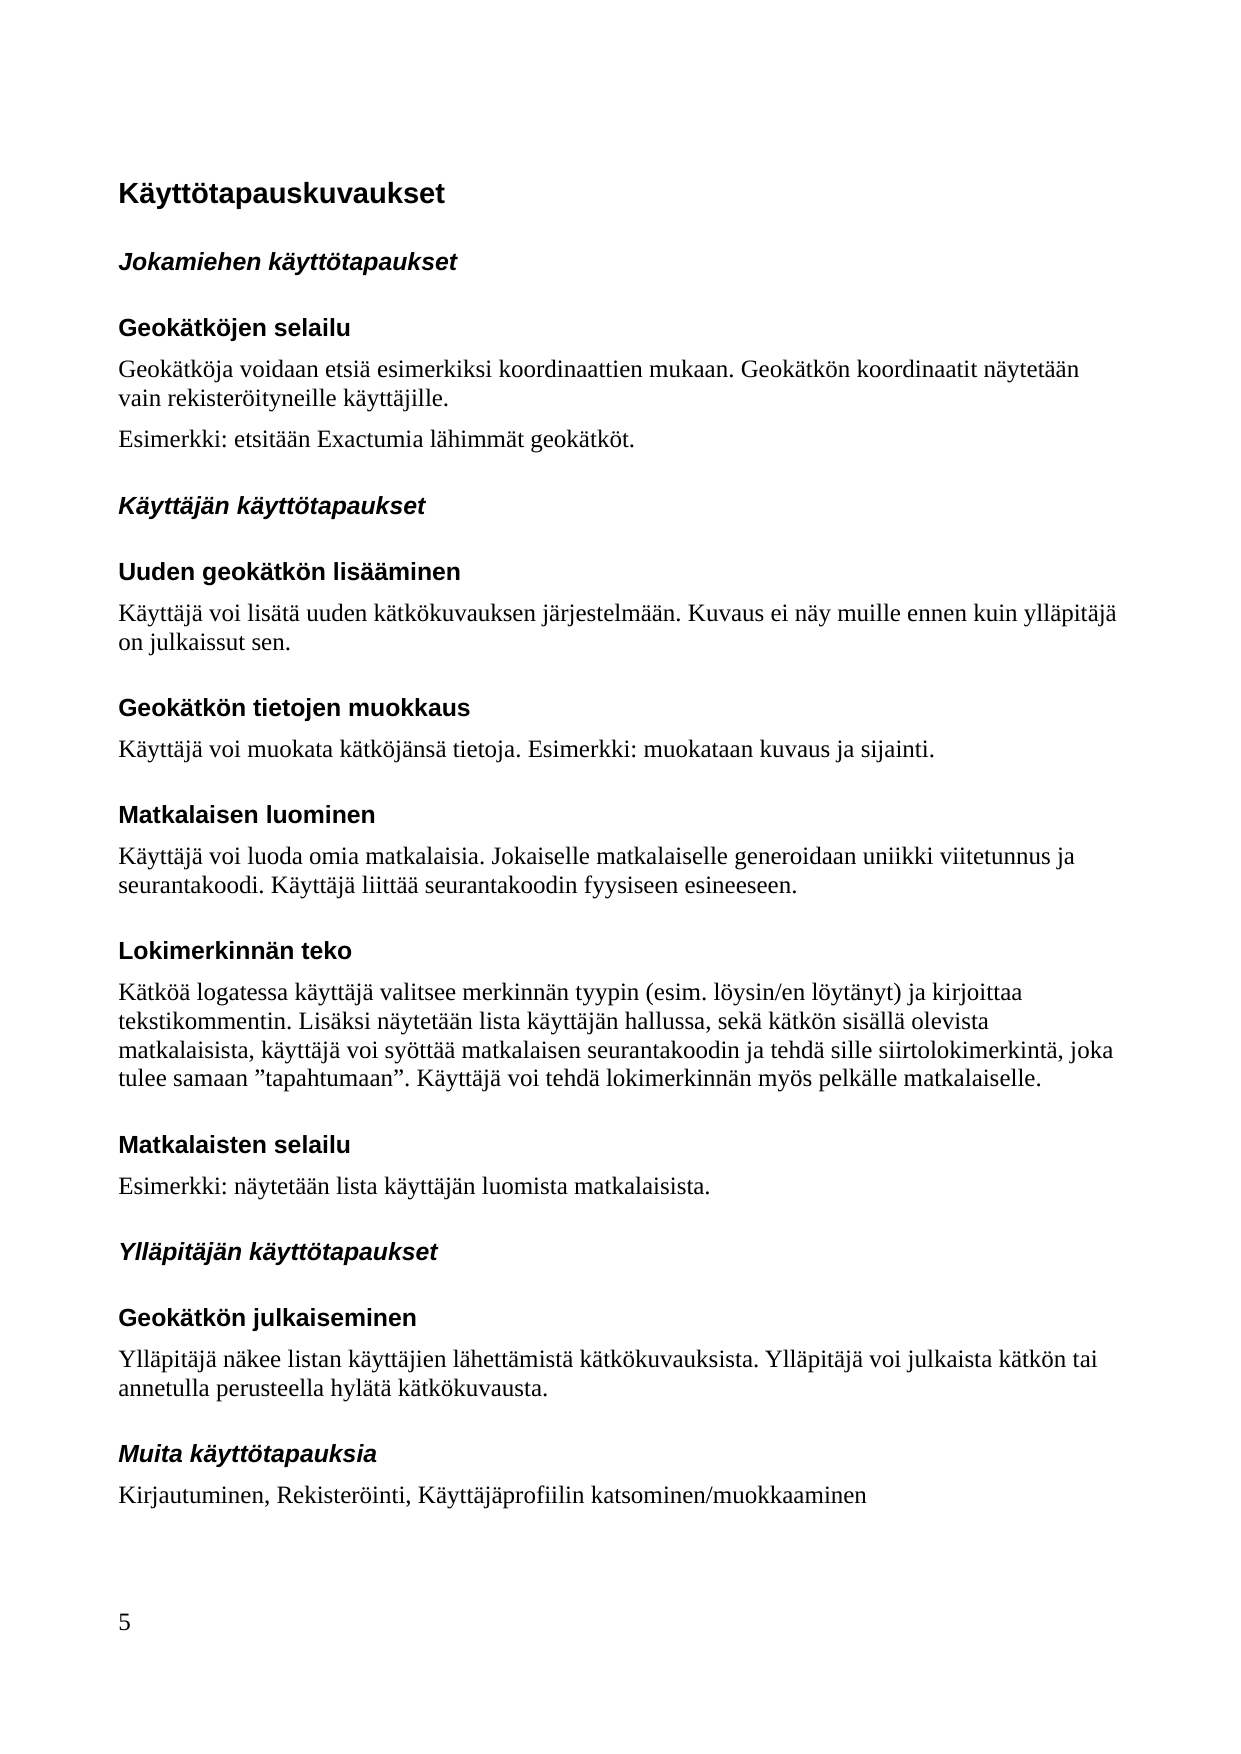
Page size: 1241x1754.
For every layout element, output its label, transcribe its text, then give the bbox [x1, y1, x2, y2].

subtitle Lokimerkinnän teko [118, 936, 1122, 965]
subtitle Jokamiehen käyttötapaukset [118, 247, 1122, 276]
text Esimerkki: etsitään Exactumia lähimmät geokätköt. [118, 424, 1122, 453]
subtitle Muita käyttötapauksia [118, 1439, 1122, 1468]
text Käyttäjä voi muokata kätköjänsä tietoja. Esimerkki: muokataan kuvaus ja sijainti. [118, 734, 1122, 763]
subtitle Matkalaisen luominen [118, 800, 1122, 829]
text Ylläpitäjä näkee listan käyttäjien lähettämistä kätkökuvauksista. Ylläpitäjä voi julkaista kätkön tai annetulla perusteella hylätä kätkökuvausta. [118, 1344, 1122, 1402]
text Geokätköja voidaan etsiä esimerkiksi koordinaattien mukaan. Geokätkön koordinaatit näytetään vain rekisteröityneille käyttäjille. [118, 354, 1122, 412]
subtitle Ylläpitäjän käyttötapaukset [118, 1237, 1122, 1266]
subtitle Käyttötapauskuvaukset [118, 176, 1122, 210]
text Kätköä logatessa käyttäjä valitsee merkinnän tyypin (esim. löysin/en löytänyt) ja kirjoittaa tekstikommentin. Lisäksi näytetään lista käyttäjän hallussa, sekä kätkön sisällä olevista matkalaisista, käyttäjä voi syöttää matkalaisen seurantakoodin ja tehdä sille siirtolokimerkintä, joka tulee samaan ”tapahtumaan”. Käyttäjä voi tehdä lokimerkinnän myös pelkälle matkalaiselle. [118, 977, 1122, 1092]
text Käyttäjä voi lisätä uuden kätkökuvauksen järjestelmään. Kuvaus ei näy muille ennen kuin ylläpitäjä on julkaissut sen. [118, 598, 1122, 655]
subtitle Käyttäjän käyttötapaukset [118, 491, 1122, 519]
subtitle Geokätkön tietojen muokkaus [118, 693, 1122, 721]
text Esimerkki: näytetään lista käyttäjän luomista matkalaisista. [118, 1171, 1122, 1199]
text Käyttäjä voi luoda omia matkalaisia. Jokaiselle matkalaiselle generoidaan uniikki viitetunnus ja seurantakoodi. Käyttäjä liittää seurantakoodin fyysiseen esineeseen. [118, 841, 1122, 899]
text Kirjautuminen, Rekisteröinti, Käyttäjäprofiilin katsominen/muokkaaminen [118, 1480, 1122, 1509]
subtitle Matkalaisten selailu [118, 1130, 1122, 1158]
subtitle Uuden geokätkön lisääminen [118, 557, 1122, 585]
subtitle Geokätköjen selailu [118, 313, 1122, 342]
subtitle Geokätkön julkaiseminen [118, 1303, 1122, 1332]
